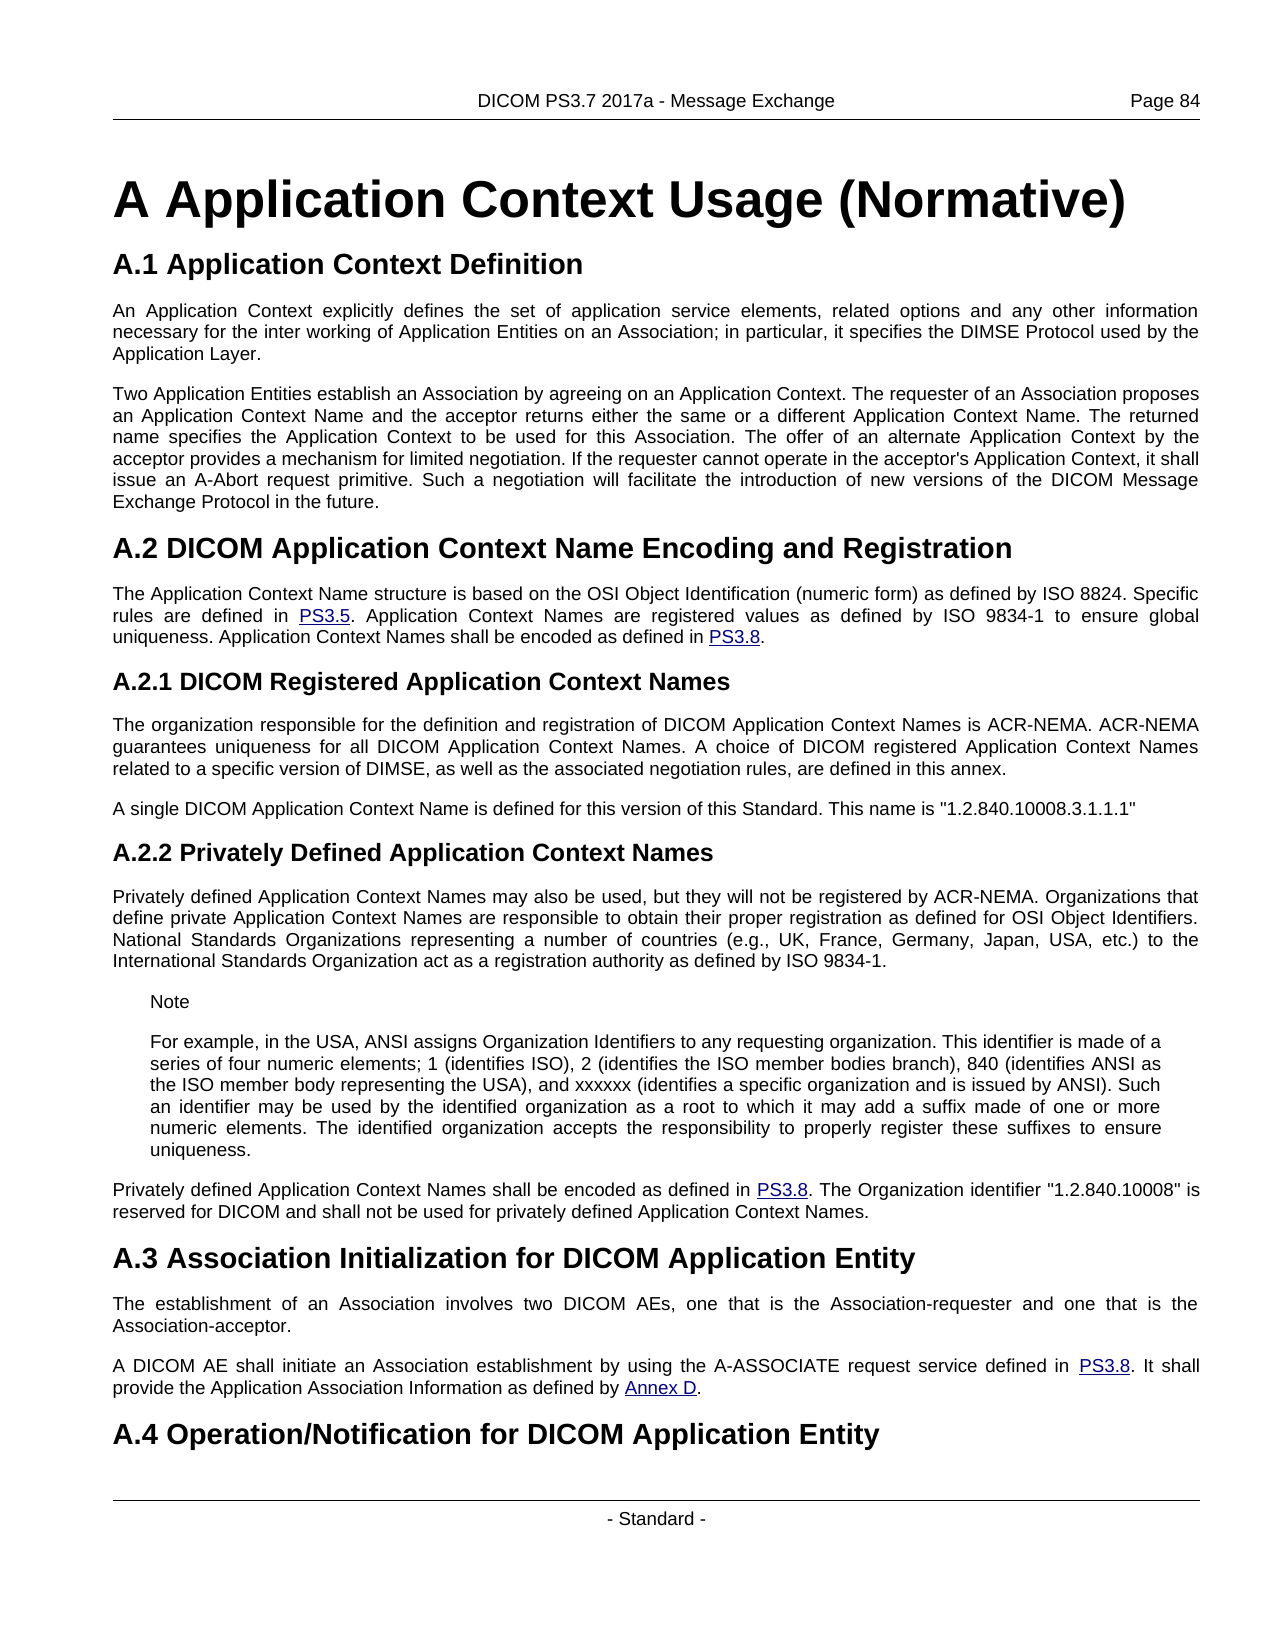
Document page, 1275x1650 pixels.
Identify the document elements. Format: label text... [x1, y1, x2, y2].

text A.4 Operation/Notification for DICOM Application Entity [112, 1417, 1200, 1450]
text A Application Context Usage (Normative) [112, 169, 1200, 228]
text The Application Context Name structure is based on the OSI Object Identification (numeric form) as defined by ISO 8824. Specific rules are defined in PS3.5. Application Context Names are registered values as defined by ISO 9834-1 to ensure global uniqueness. Application Context Names shall be encoded as defined in PS3.8. [112, 583, 1200, 648]
text Note [150, 990, 1162, 1012]
text The establishment of an Association involves two DICOM AEs, one that is the Association-requester and one that is the Association-acceptor. [112, 1293, 1200, 1336]
text A.2.2 Privately Defined Application Context Names [112, 838, 1200, 867]
text A.1 Application Context Definition [112, 247, 1200, 281]
text Privately defined Application Context Names shall be encoded as defined in PS3.8. The Organization identifier "1.2.840.10008" is reserved for DICOM and shall not be used for privately defined Application Context Names. [112, 1179, 1200, 1222]
text A single DICOM Application Context Name is defined for this version of this Standard. This name is "1.2.840.10008.3.1.1.1" [112, 798, 1200, 819]
text An Application Context explicitly defines the set of application service elements, related options and any other information necessary for the inter working of Application Entities on an Association; in particular, it specifies the DIMSE Protocol used by the Application Layer. [112, 299, 1200, 364]
text A.2.1 DICOM Registered Application Context Names [112, 667, 1200, 695]
text A DICOM AE shall initiate an Association establishment by using the A-ASSOCIATE request service defined in PS3.8. It shall provide the Application Association Information as defined by Annex D. [112, 1355, 1200, 1398]
text Two Application Entities establish an Association by agreeing on an Application Context. The requester of an Association proposes an Application Context Name and the acceptor returns either the same or a different Application Context Name. The returned name specifies the Application Context to be used for this Association. The offer of an alternate Application Context by the acceptor provides a mechanism for limited negotiation. If the requester cannot operate in the acceptor's Application Context, it shall issue an A-Abort request primitive. Such a negotiation will facilitate the introduction of new versions of the DICOM Message Exchange Protocol in the future. [112, 383, 1200, 512]
text The organization responsible for the definition and registration of DICOM Application Context Names is ACR-NEMA. ACR-NEMA guarantees uniqueness for all DICOM Application Context Names. A choice of DICOM registered Application Context Names related to a specific version of DIMSE, as well as the associated negotiation rules, are defined in this annex. [112, 714, 1200, 779]
text Privately defined Application Context Names may also be used, but they will not be registered by ACR-NEMA. Organizations that define private Application Context Names are responsible to obtain their proper registration as defined for OSI Object Identifiers. National Standards Organizations representing a number of countries (e.g., UK, France, Germany, Japan, USA, etc.) to the International Standards Organization act as a registration authority as defined by ISO 9834-1. [112, 885, 1200, 972]
text For example, in the USA, ANSI assigns Organization Identifiers to any requesting organization. This identifier is made of a series of four numeric elements; 1 (identifies ISO), 2 (identifies the ISO member bodies branch), 840 (identifies ANSI as the ISO member body representing the USA), and xxxxxx (identifies a specific organization and is issued by ANSI). Such an identifier may be used by the identified organization as a root to which it may add a suffix made of one or more numeric elements. The identified organization accepts the responsibility to properly register these suffixes to ensure uniqueness. [150, 1031, 1162, 1160]
text A.2 DICOM Application Context Name Encoding and Registration [112, 531, 1200, 564]
text A.3 Association Initialization for DICOM Application Entity [112, 1241, 1200, 1274]
